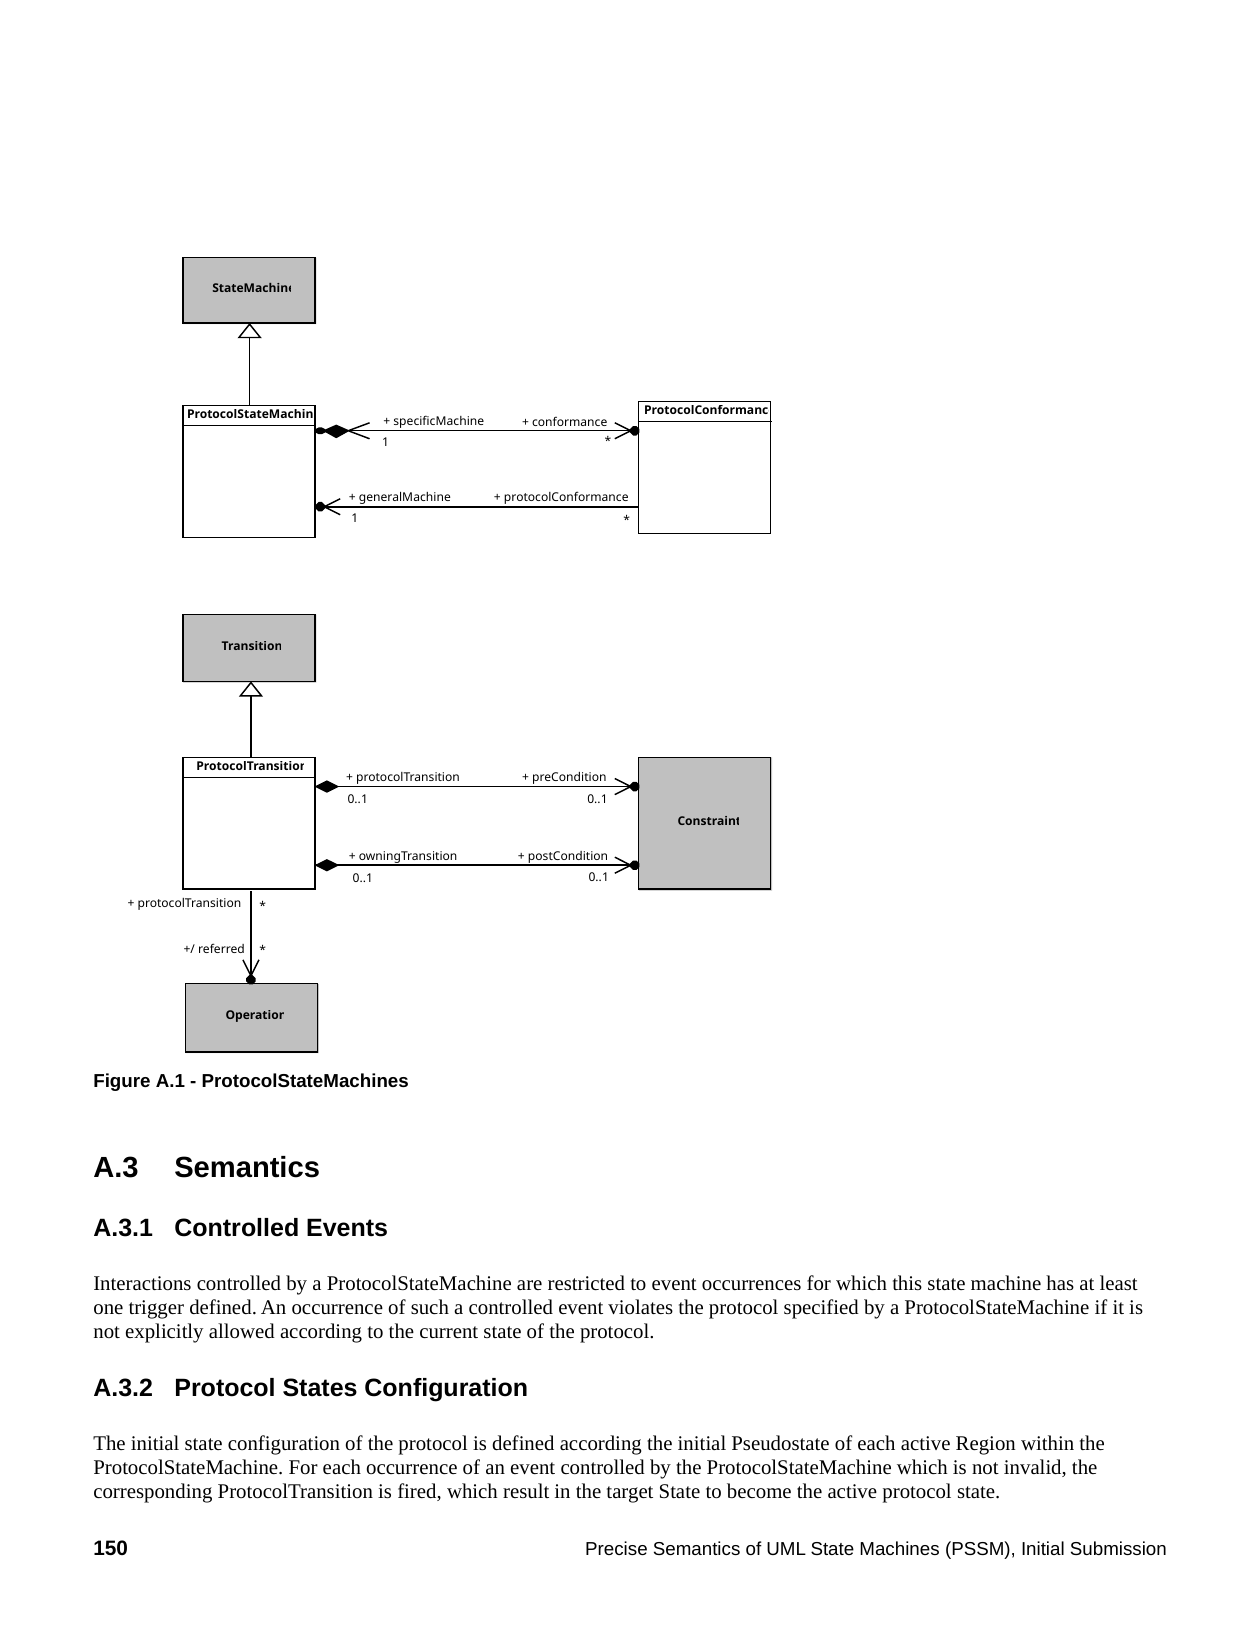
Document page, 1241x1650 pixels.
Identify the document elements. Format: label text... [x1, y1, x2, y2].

text The initial state configuration of the protocol is defined according the initial Pseudostate of each active Region within the ProtocolStateMachine. For each occurrence of an event controlled by the ProtocolStateMachine which is not invalid, the corresponding ProtocolTransition is fired, which result in the target State to become the active protocol state. [93, 1431, 1164, 1503]
subtitle Controlled Events [93, 1213, 1164, 1242]
text Figure A.1 - ProtocolStateMachines [93, 243, 786, 1092]
subtitle Protocol States Configuration [93, 1372, 1164, 1402]
text Interactions controlled by a ProtocolStateMachine are restricted to event occurrences for which this state machine has at least one trigger defined. An occurrence of such a controlled event violates the protocol specified by a ProtocolStateMachine if it is not explicitly allowed according to the current state of the protocol. [93, 1271, 1164, 1343]
subtitle Semantics [93, 1148, 1164, 1183]
